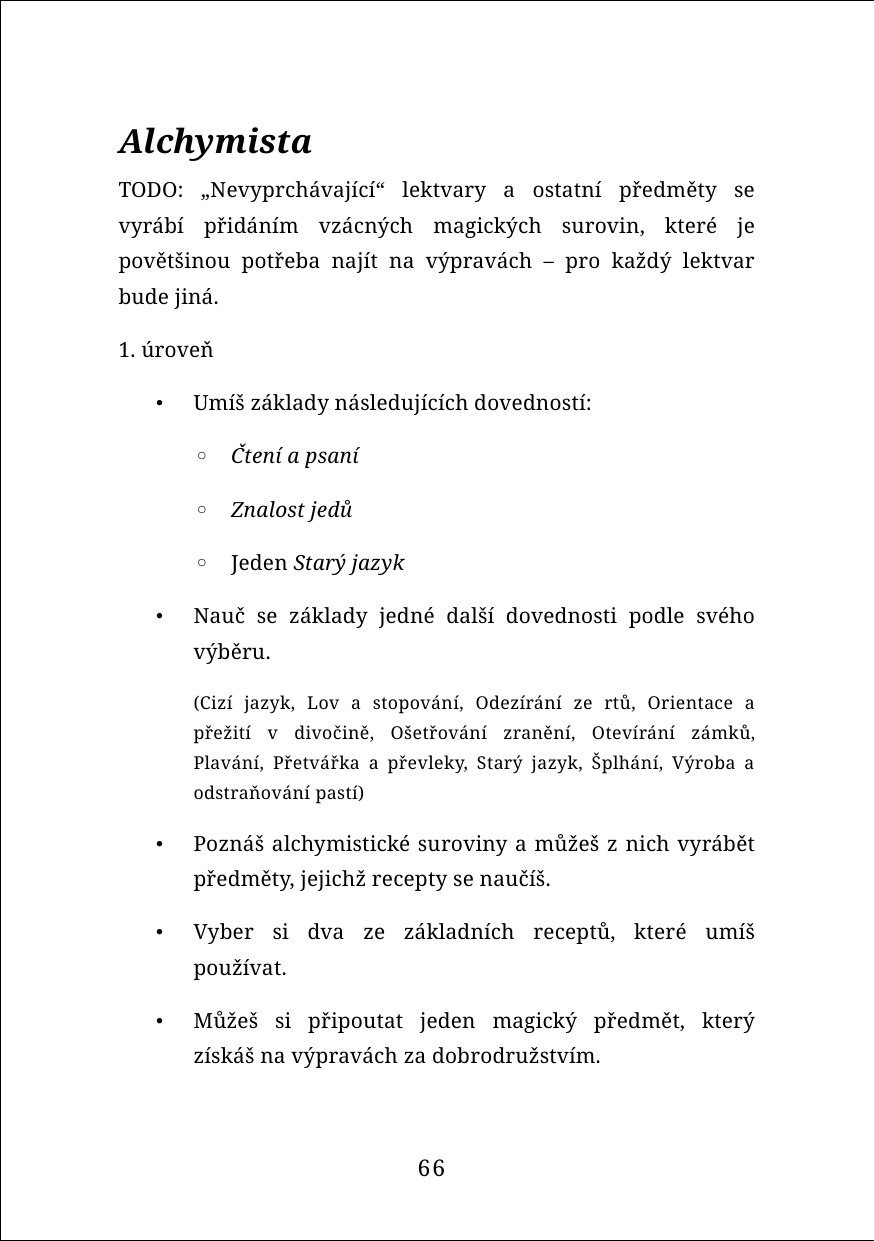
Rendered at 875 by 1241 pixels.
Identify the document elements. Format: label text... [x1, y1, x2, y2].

list Vyber si dva ze základních receptů, které umíš používat. [156, 917, 756, 981]
list Znalost jedů [193, 495, 756, 523]
list (Cizí jazyk, Lov a stopování, Odezírání ze rtů, Orientace a přežití v divočině, Ošetřování zranění, Otevírání zámků, Plavání, Přetvářka a převleky, Starý jazyk, Šplhání, Výroba a odstraňování pastí) [156, 690, 756, 805]
text TODO: „Nevyprchávající“ lektvary a ostatní předměty se vyrábí přidáním vzácných magických surovin, které je povětšinou potřeba najít na výpravách – pro každý lektvar bude jiná. [118, 175, 756, 310]
list Čtení a psaní [193, 442, 756, 470]
list Nauč se základy jedné další dovednosti podle svého výběru. [156, 601, 756, 665]
list Můžeš si připoutat jeden magický předmět, který získáš na výpravách za dobrodružstvím. [156, 1006, 756, 1070]
subtitle Alchymista [118, 118, 756, 164]
list Umíš základy následujících dovedností: [156, 388, 756, 417]
list Jeden Starý jazyk [193, 548, 756, 577]
text 1. úroveň [118, 335, 756, 364]
list Poznáš alchymistické suroviny a můžeš z nich vyrábět předměty, jejichž recepty se naučíš. [156, 829, 756, 893]
